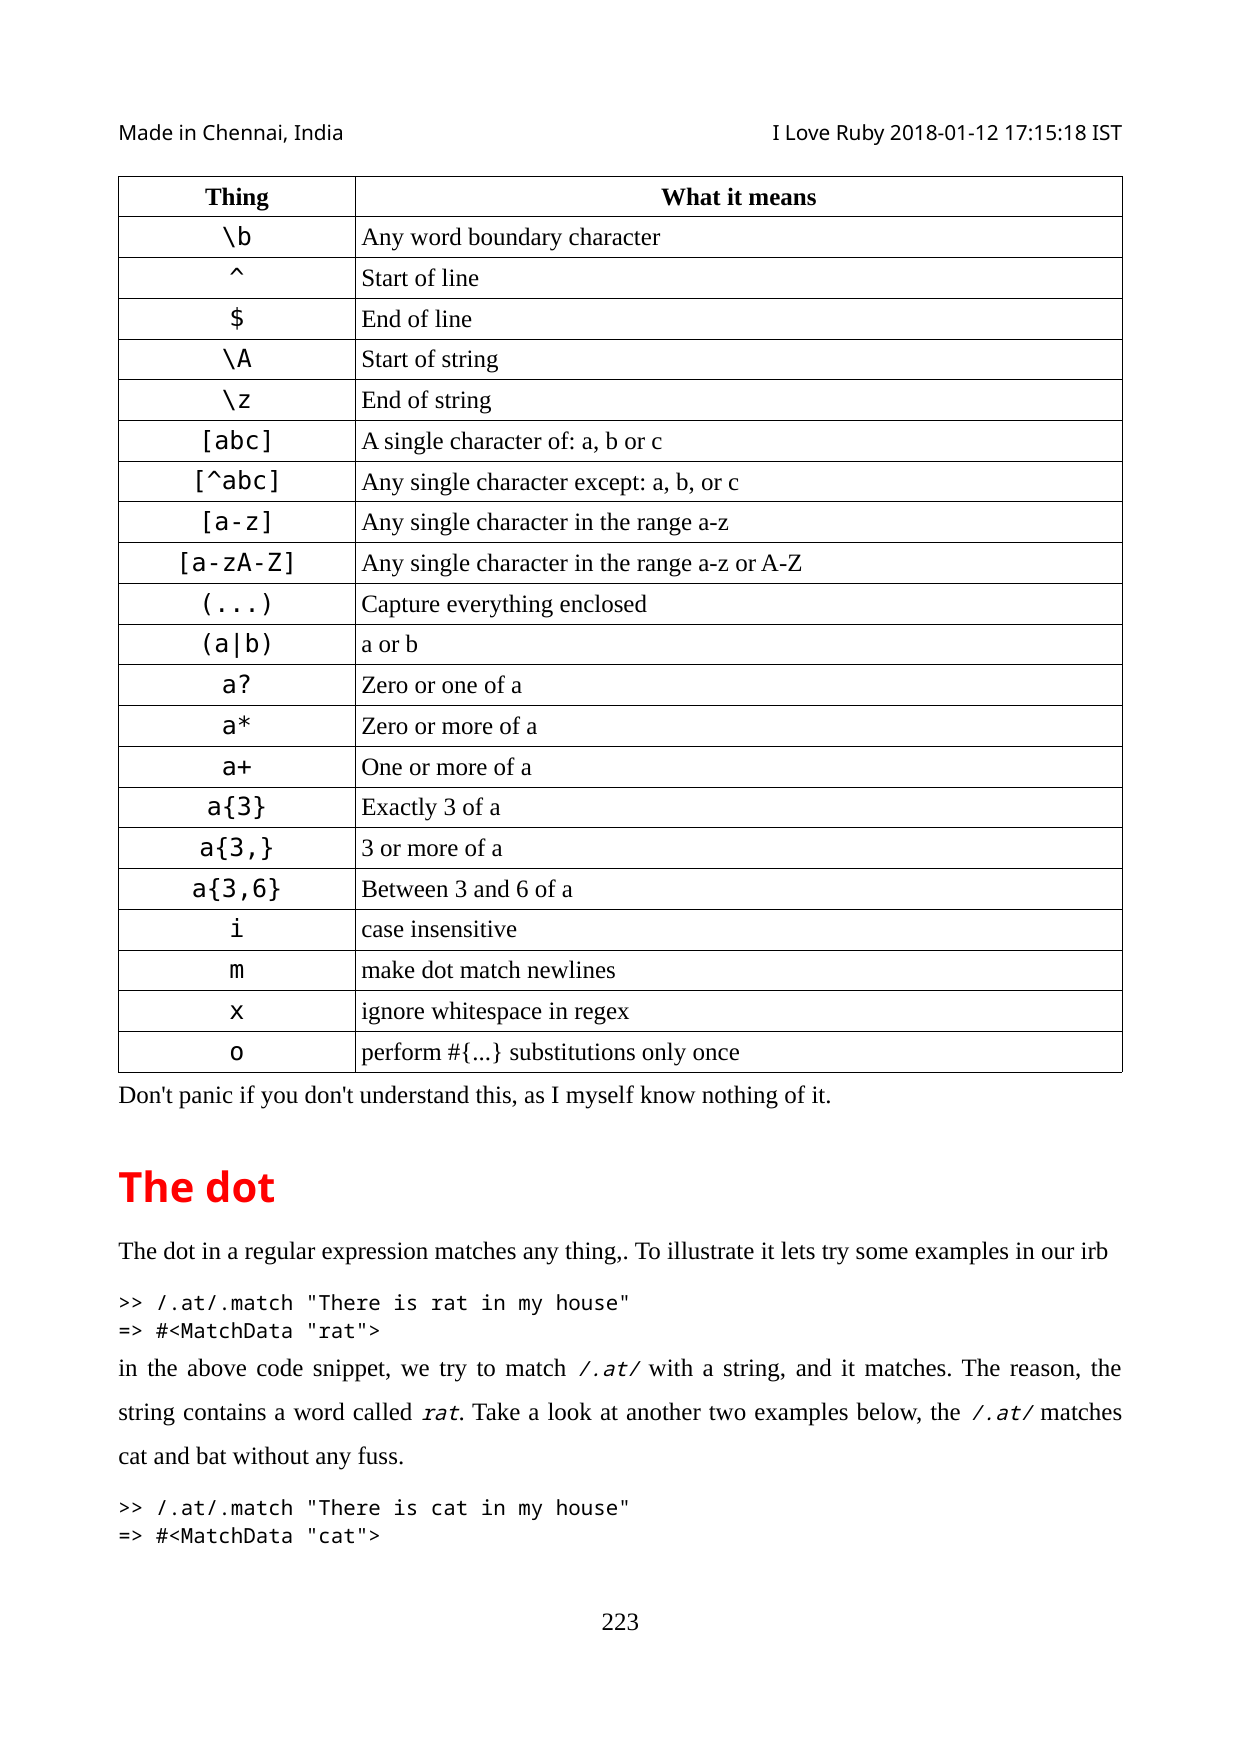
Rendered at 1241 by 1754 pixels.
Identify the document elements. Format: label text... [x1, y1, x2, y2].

table_cell o [119, 1032, 355, 1072]
table_cell Any single character except: a, b, or c [356, 462, 1122, 501]
table_cell Any word boundary character [356, 217, 1122, 257]
table_header Thing [119, 177, 355, 216]
table_cell Any single character in the range a-z [356, 502, 1122, 542]
text Don't panic if you don't understand this, as I myself know nothing of it. [118, 1081, 1122, 1109]
text >> /.at/.match "There is cat in my house" [118, 1493, 1122, 1522]
table_cell Between 3 and 6 of a [356, 869, 1122, 909]
table_cell a? [119, 665, 355, 705]
text in the above code snippet, we try to match /.at/ with a string, and it matches. The reason, the string contains a word called rat. Take a look at another two examples below, the /.at/ matches cat and bat without any fuss. [118, 1353, 1122, 1470]
table_cell [^abc] [119, 462, 355, 501]
table_cell [a-z] [119, 502, 355, 542]
table_cell Start of string [356, 340, 1122, 379]
table_cell One or more of a [356, 747, 1122, 787]
text >> /.at/.match "There is rat in my house" [118, 1288, 1122, 1316]
table_cell Exactly 3 of a [356, 788, 1122, 827]
subtitle The dot [118, 1158, 1122, 1214]
table_cell ignore whitespace in regex [356, 991, 1122, 1031]
table_header What it means [356, 177, 1122, 216]
table_cell A single character of: a, b or c [356, 421, 1122, 461]
table_cell a* [119, 706, 355, 746]
table_cell (a|b) [119, 625, 355, 664]
table_cell ^ [119, 258, 355, 298]
table_cell Zero or one of a [356, 665, 1122, 705]
table_cell \A [119, 340, 355, 379]
table_cell \b [119, 217, 355, 257]
table_cell [a-zA-Z] [119, 543, 355, 583]
table_cell perform #{...} substitutions only once [356, 1032, 1122, 1072]
table_cell (...) [119, 584, 355, 624]
table_cell a{3,} [119, 828, 355, 868]
table_cell i [119, 910, 355, 949]
table_cell \z [119, 380, 355, 420]
table_cell Start of line [356, 258, 1122, 298]
table_cell Any single character in the range a-z or A-Z [356, 543, 1122, 583]
text => #<MatchData "rat"> [118, 1316, 1122, 1344]
table_cell Capture everything enclosed [356, 584, 1122, 624]
text The dot in a regular expression matches any thing,. To illustrate it lets try some examples in our irb [118, 1236, 1122, 1264]
table_cell [abc] [119, 421, 355, 461]
table_cell a{3,6} [119, 869, 355, 909]
table_cell make dot match newlines [356, 951, 1122, 990]
table_cell x [119, 991, 355, 1031]
table_cell a{3} [119, 788, 355, 827]
table_cell End of string [356, 380, 1122, 420]
table_cell a or b [356, 625, 1122, 664]
table_cell a+ [119, 747, 355, 787]
table_cell $ [119, 299, 355, 338]
text => #<MatchData "cat"> [118, 1522, 1122, 1550]
table_cell End of line [356, 299, 1122, 338]
table_cell 3 or more of a [356, 828, 1122, 868]
table_cell m [119, 951, 355, 990]
table_cell Zero or more of a [356, 706, 1122, 746]
table_cell case insensitive [356, 910, 1122, 949]
